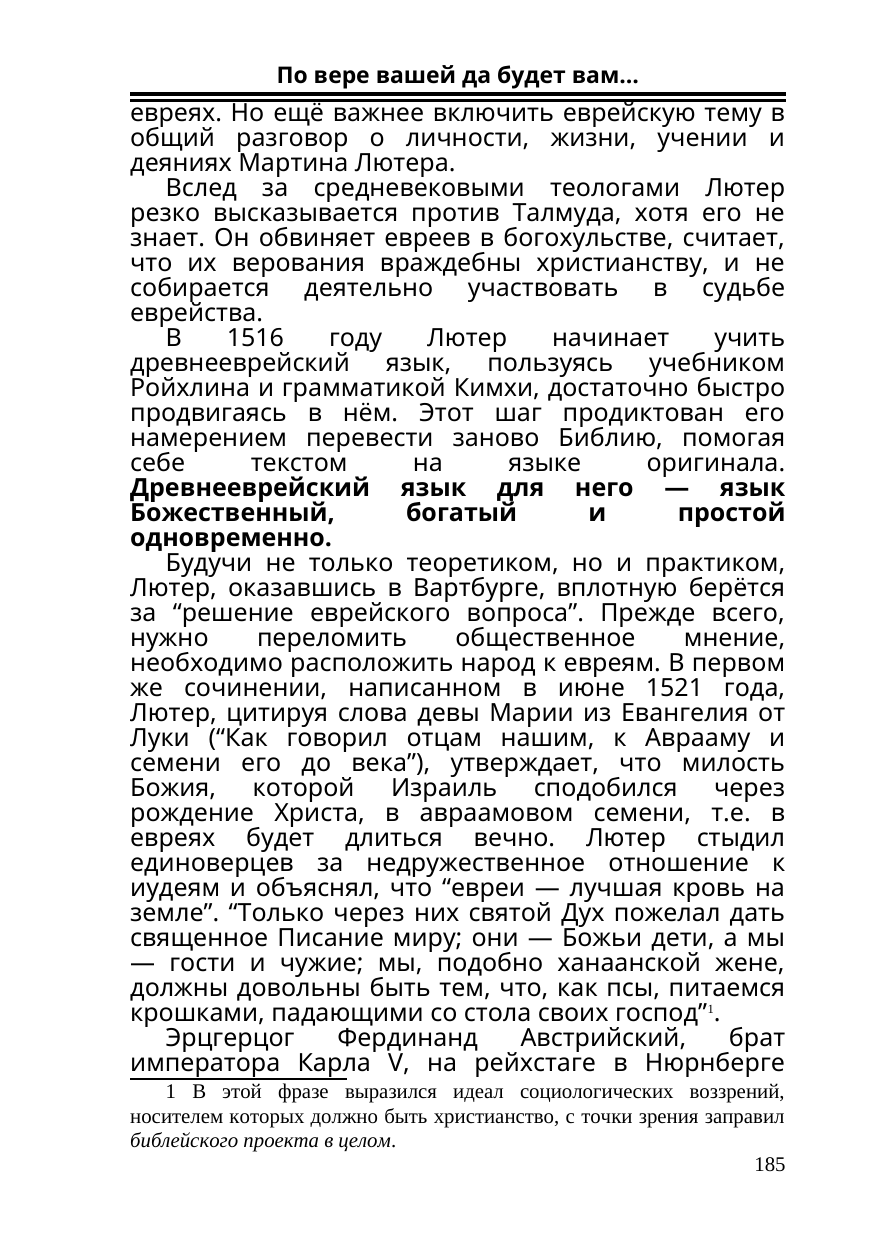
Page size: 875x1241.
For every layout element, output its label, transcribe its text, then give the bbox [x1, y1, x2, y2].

text Вслед за средневековыми теологами Лютер резко высказывается против Талмуда, хотя его не знает. Он обвиняет евреев в богохульстве, считает, что их верования враждебны христианству, и не собирается деятельно участвовать в судьбе еврейства. [130, 177, 786, 327]
text евреях. Но ещё важнее включить еврейскую тему в общий разговор о личности, жизни, учении и деяниях Мартина Лютера. [130, 102, 786, 177]
text Будучи не только теоретиком, но и практиком, Лютер, оказавшись в Вартбурге, вплотную берётся за “решение еврейского вопроса”. Прежде всего, нужно переломить общественное мнение, необходимо расположить народ к евреям. В первом же сочинении, написанном в июне 1521 года, Лютер, цитируя слова девы Марии из Евангелия от Луки (“Как говорил отцам нашим, к Аврааму и семени его до века”), утверждает, что милость Божия, которой Израиль сподобился через рождение Христа, в авраамовом семени, т.е. в евреях будет длиться вечно. Лютер стыдил единоверцев за недружественное отношение к иудеям и объяснял, что “евреи — лучшая кровь на земле”. “Только через них святой Дух пожелал дать священное Писание миру; они — Божьи дети, а мы — гости и чужие; мы, подобно ханаанской жене, должны довольны быть тем, что, как псы, питаемся крошками, падающими со стола своих господ”. [130, 552, 786, 1027]
text Эрцгерцог Фердинанд Австрийский, брат императора Карла V, на рейхстаге в Нюрнберге [130, 1027, 786, 1077]
text В 1516 году Лютер начинает учить древнееврейский язык, пользуясь учебником Ройхлина и грамматикой Кимхи, достаточно быстро продвигаясь в нём. Этот шаг продиктован его намерением перевести заново Библию, помогая себе текстом на языке оригинала. Древнееврейский язык для него — язык Божественный, богатый и простой одновременно. [130, 327, 786, 552]
text В этой фразе выразился идеал социологических воззрений, носителем которых должно быть христианство, с точки зрения заправил библейского проекта в целом. [130, 1079, 786, 1152]
